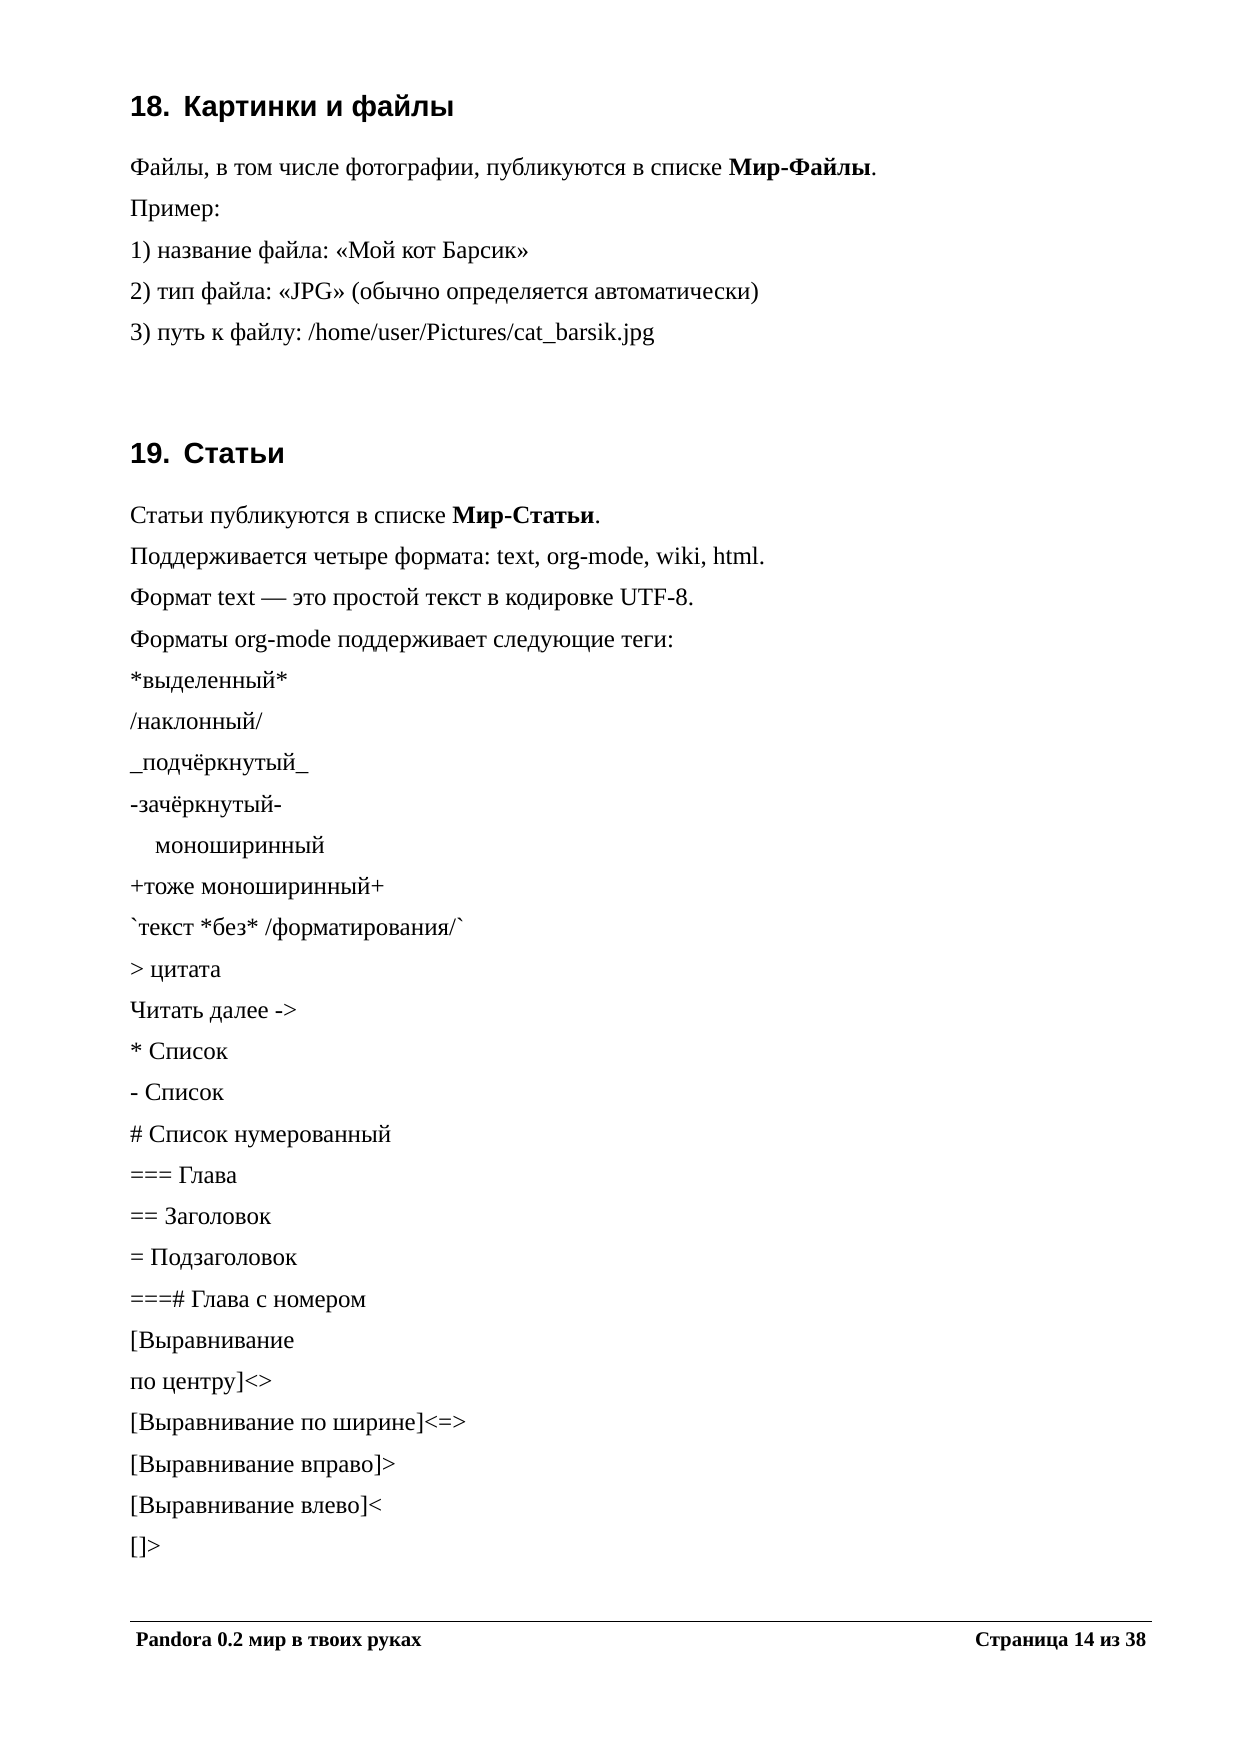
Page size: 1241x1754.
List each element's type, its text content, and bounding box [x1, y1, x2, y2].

text []> [130, 1531, 1152, 1560]
text # Список нумерованный [130, 1119, 1152, 1147]
text [Выравнивание влево]< [130, 1490, 1152, 1519]
subtitle Картинки и файлы [130, 88, 1152, 122]
text моноширинный [130, 830, 1152, 859]
subtitle Cтатьи [130, 436, 1152, 470]
text * Список [130, 1036, 1152, 1065]
text [Выравнивание [130, 1325, 1152, 1354]
text -зачёркнутый- [130, 789, 1152, 817]
text Статьи публикуются в списке Мир-Статьи. [130, 500, 1152, 529]
text [Выравнивание вправо]> [130, 1449, 1152, 1477]
text /наклонный/ [130, 706, 1152, 735]
text 3) путь к файлу: /home/user/Pictures/cat_barsik.jpg [130, 317, 1152, 346]
text *выделенный* [130, 665, 1152, 694]
text > цитата [130, 954, 1152, 982]
text 2) тип файла: «JPG» (обычно определяется автоматически) [130, 276, 1152, 305]
text = Подзаголовок [130, 1242, 1152, 1271]
text - Список [130, 1077, 1152, 1106]
text ===# Глава с номером [130, 1284, 1152, 1312]
text Формат text — это простой текст в кодировке UTF-8. [130, 582, 1152, 611]
text Поддерживается четыре формата: text, org-mode, wiki, html. [130, 541, 1152, 570]
text [Выравнивание по ширине]<=> [130, 1407, 1152, 1436]
text по центру]<> [130, 1366, 1152, 1395]
text +тоже моноширинный+ [130, 871, 1152, 900]
text Файлы, в том числе фотографии, публикуются в списке Мир-Файлы. [130, 152, 1152, 181]
text Пример: [130, 193, 1152, 222]
text 1) название файла: «Мой кот Барсик» [130, 235, 1152, 263]
text _подчёркнутый_ [130, 747, 1152, 776]
text Форматы org-mode поддерживает следующие теги: [130, 624, 1152, 652]
text === Глава [130, 1160, 1152, 1189]
text Читать далее -> [130, 995, 1152, 1024]
text == Заголовок [130, 1201, 1152, 1230]
text `текст *без* /форматирования/` [130, 912, 1152, 941]
